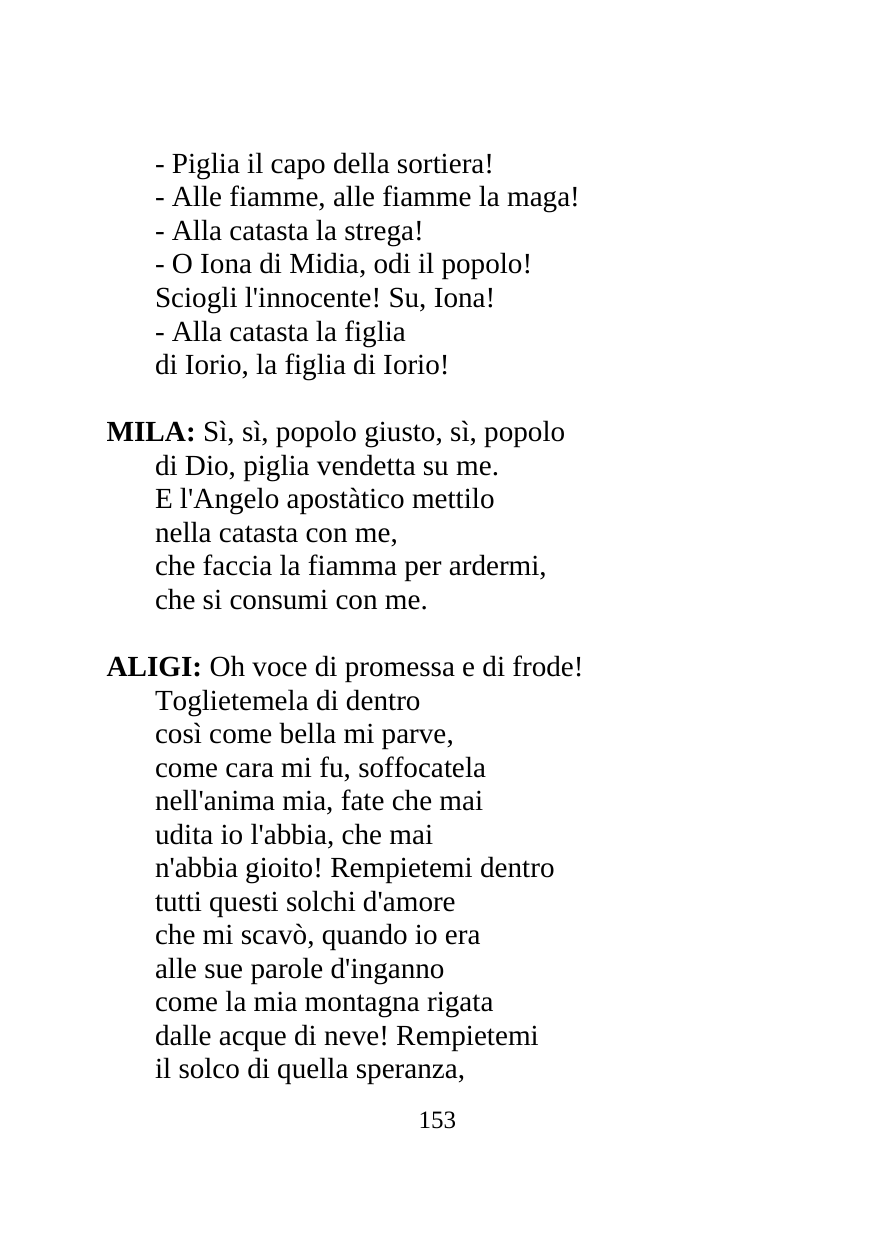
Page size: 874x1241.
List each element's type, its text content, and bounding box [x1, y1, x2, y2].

text E l'Angelo apostàtico mettilo [155, 481, 768, 515]
text il solco di quella speranza, [155, 1052, 768, 1085]
text - Alla catasta la figlia [155, 314, 768, 347]
text come la mia montagna rigata [155, 984, 768, 1018]
text Toglietemela di dentro [155, 683, 768, 716]
text udita io l'abbia, che mai [155, 817, 768, 850]
text come cara mi fu, soffocatela [155, 750, 768, 783]
text nell'anima mia, fate che mai [155, 783, 768, 817]
text Sciogli l'innocente! Su, Iona! [155, 280, 768, 314]
text - Piglia il capo della sortiera! [155, 146, 768, 179]
text dalle acque di neve! Rempietemi [155, 1018, 768, 1052]
text alle sue parole d'inganno [155, 951, 768, 984]
text ALIGI: Oh voce di promessa e di frode! [106, 649, 768, 683]
text tutti questi solchi d'amore [155, 884, 768, 917]
text - Alle fiamme, alle fiamme la maga! [155, 179, 768, 213]
text che si consumi con me. [155, 582, 768, 616]
text - O Iona di Midia, odi il popolo! [155, 247, 768, 280]
text MILA: Sì, sì, popolo giusto, sì, popolo [106, 414, 768, 448]
text che mi scavò, quando io era [155, 917, 768, 951]
text di Dio, piglia vendetta su me. [155, 448, 768, 481]
text di Iorio, la figlia di Iorio! [155, 347, 768, 381]
text - Alla catasta la strega! [155, 213, 768, 247]
text che faccia la fiamma per ardermi, [155, 548, 768, 582]
text n'abbia gioito! Rempietemi dentro [155, 850, 768, 884]
text nella catasta con me, [155, 515, 768, 548]
text così come bella mi parve, [155, 716, 768, 750]
